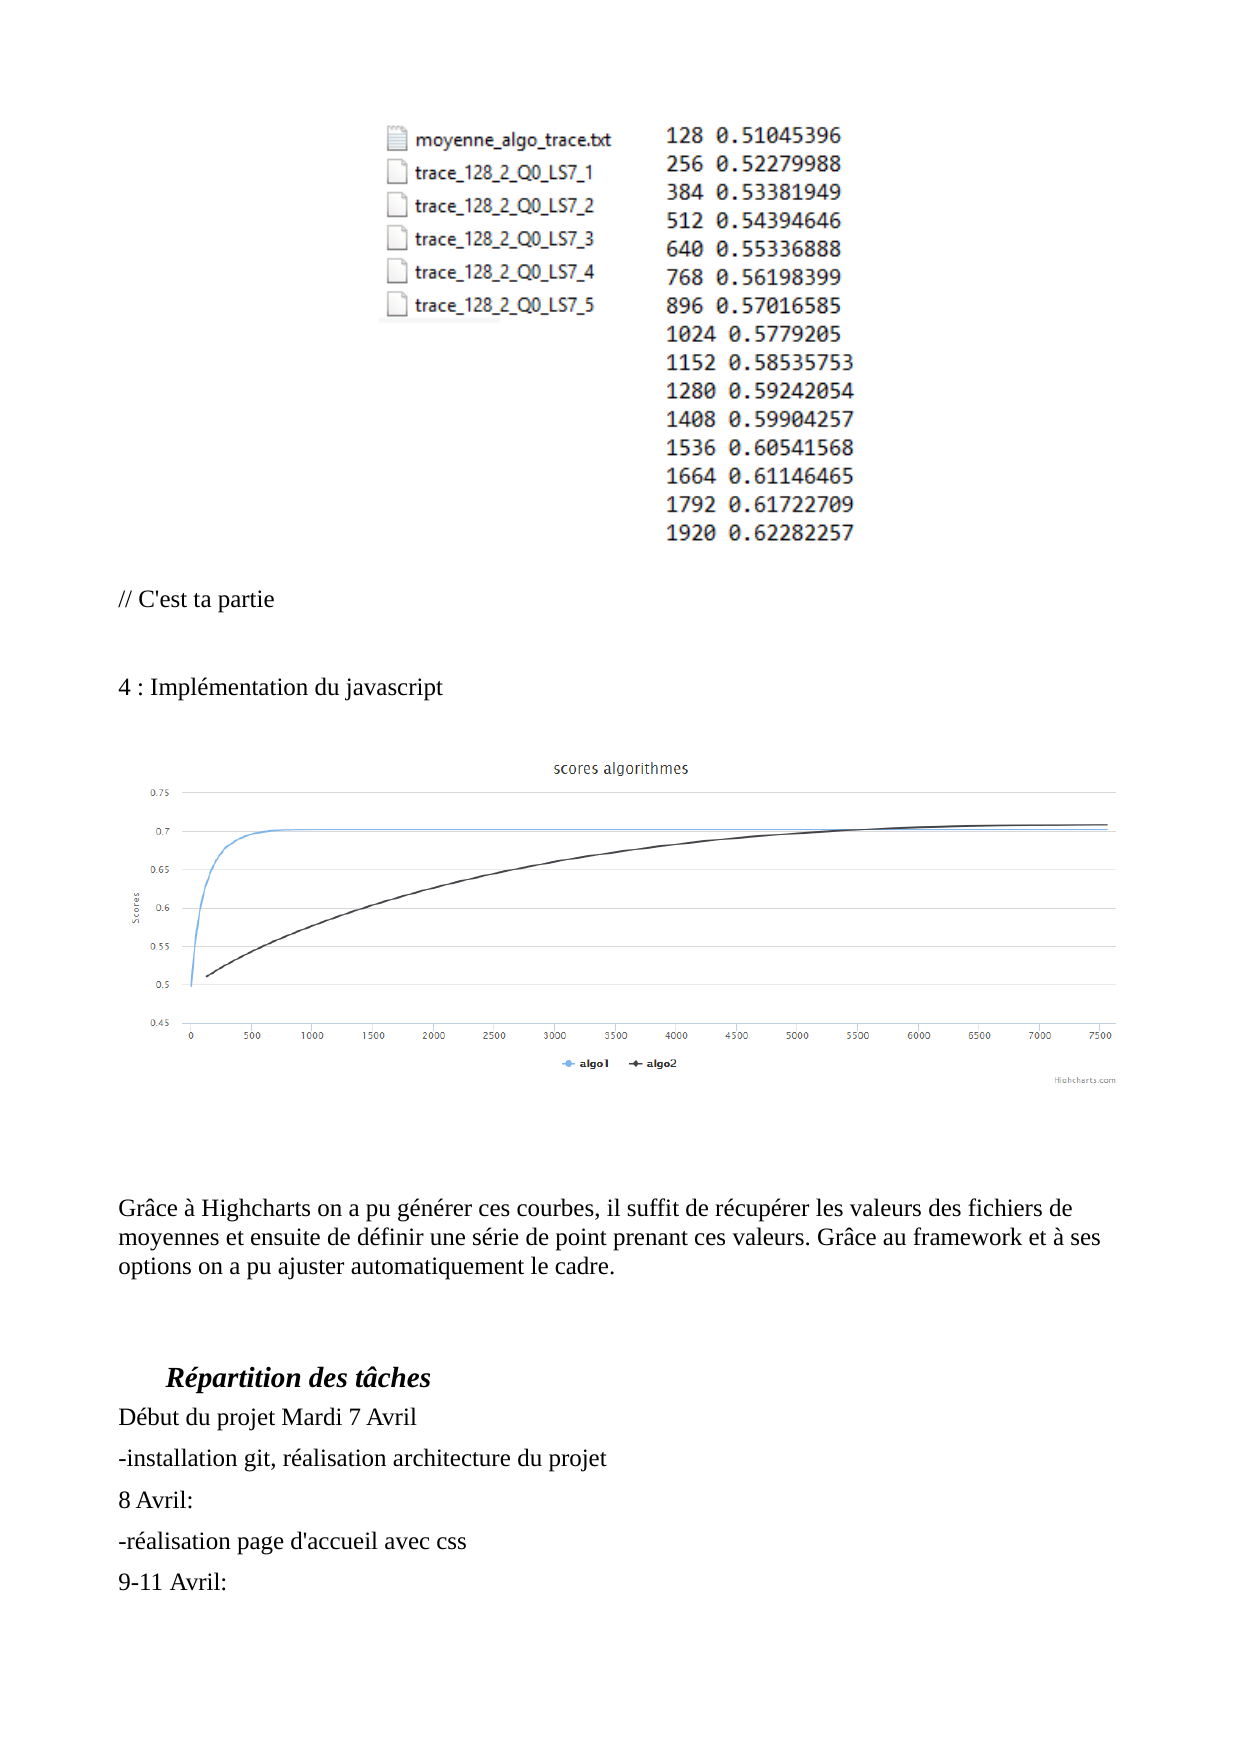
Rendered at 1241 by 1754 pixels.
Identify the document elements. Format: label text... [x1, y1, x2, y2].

text // C'est ta partie [118, 584, 1122, 613]
text -installation git, réalisation architecture du projet [118, 1443, 1122, 1472]
text Début du projet Mardi 7 Avril [118, 1402, 1122, 1431]
text 9-11 Avril: [118, 1567, 1122, 1596]
subtitle Répartition des tâches [165, 1360, 1122, 1393]
text 8 Avril: [118, 1485, 1122, 1513]
text 4 : Implémentation du javascript [118, 672, 1122, 701]
text Grâce à Highcharts on a pu générer ces courbes, il suffit de récupérer les valeurs des fichiers de moyennes et ensuite de définir une série de point prenant ces valeurs. Grâce au framework et à ses options on a pu ajuster automatiquement le cadre. [118, 1193, 1122, 1279]
text -réalisation page d'accueil avec css [118, 1526, 1122, 1555]
